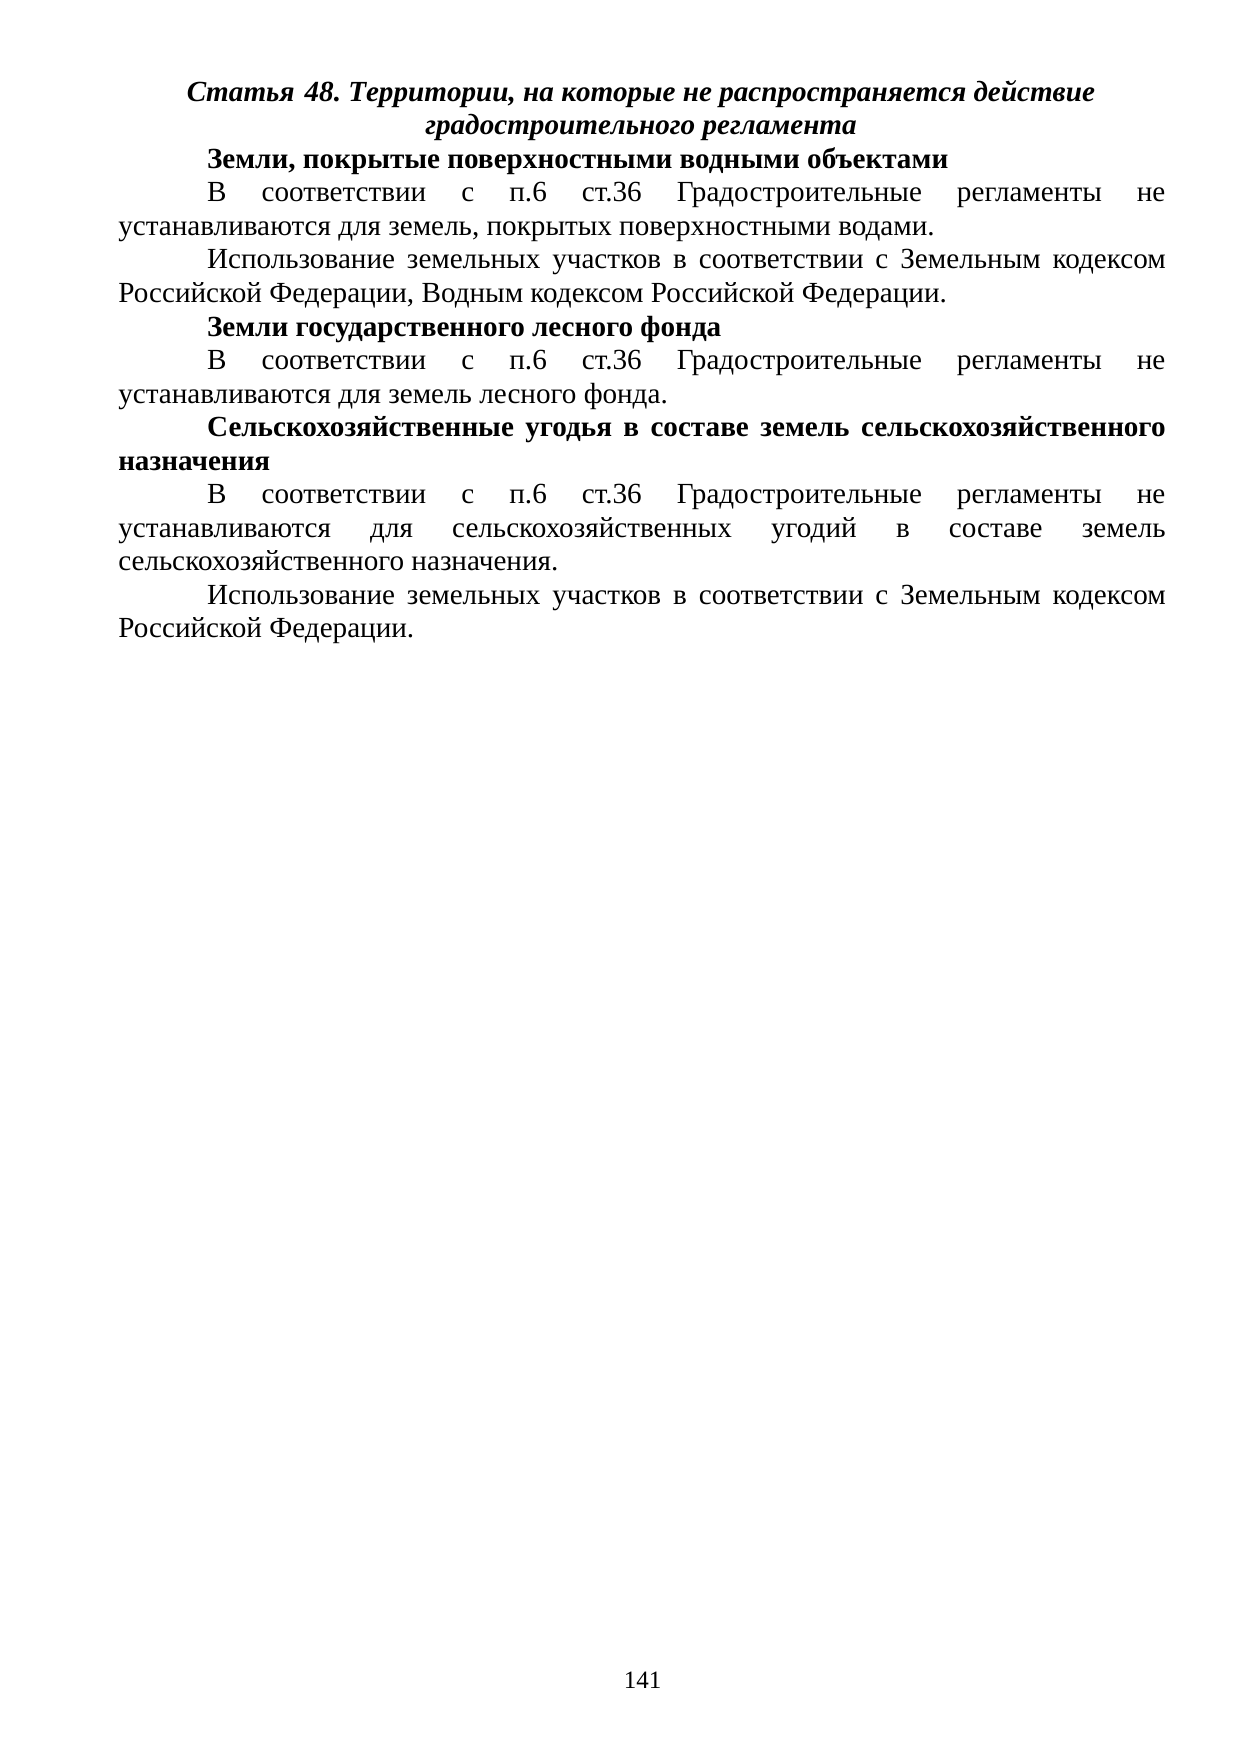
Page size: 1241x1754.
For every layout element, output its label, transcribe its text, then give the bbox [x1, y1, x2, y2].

text Использование земельных участков в соответствии с Земельным кодексом Российской Федерации. [118, 577, 1166, 644]
text Сельскохозяйственные угодья в составе земель сельскохозяйственного назначения [118, 409, 1166, 476]
text Земли государственного лесного фонда [118, 309, 1166, 342]
subtitle Статья 48. Территории, на которые не распространяется действие градостроительного регламента [118, 74, 1166, 141]
text В соответствии с п.6 ст.36 Градостроительные регламенты не устанавливаются для земель лесного фонда. [118, 342, 1166, 409]
text Использование земельных участков в соответствии с Земельным кодексом Российской Федерации, Водным кодексом Российской Федерации. [118, 242, 1166, 309]
text Земли, покрытые поверхностными водными объектами [118, 141, 1166, 174]
text В соответствии с п.6 ст.36 Градостроительные регламенты не устанавливаются для земель, покрытых поверхностными водами. [118, 174, 1166, 242]
text В соответствии с п.6 ст.36 Градостроительные регламенты не устанавливаются для сельскохозяйственных угодий в составе земель сельскохозяйственного назначения. [118, 476, 1166, 577]
